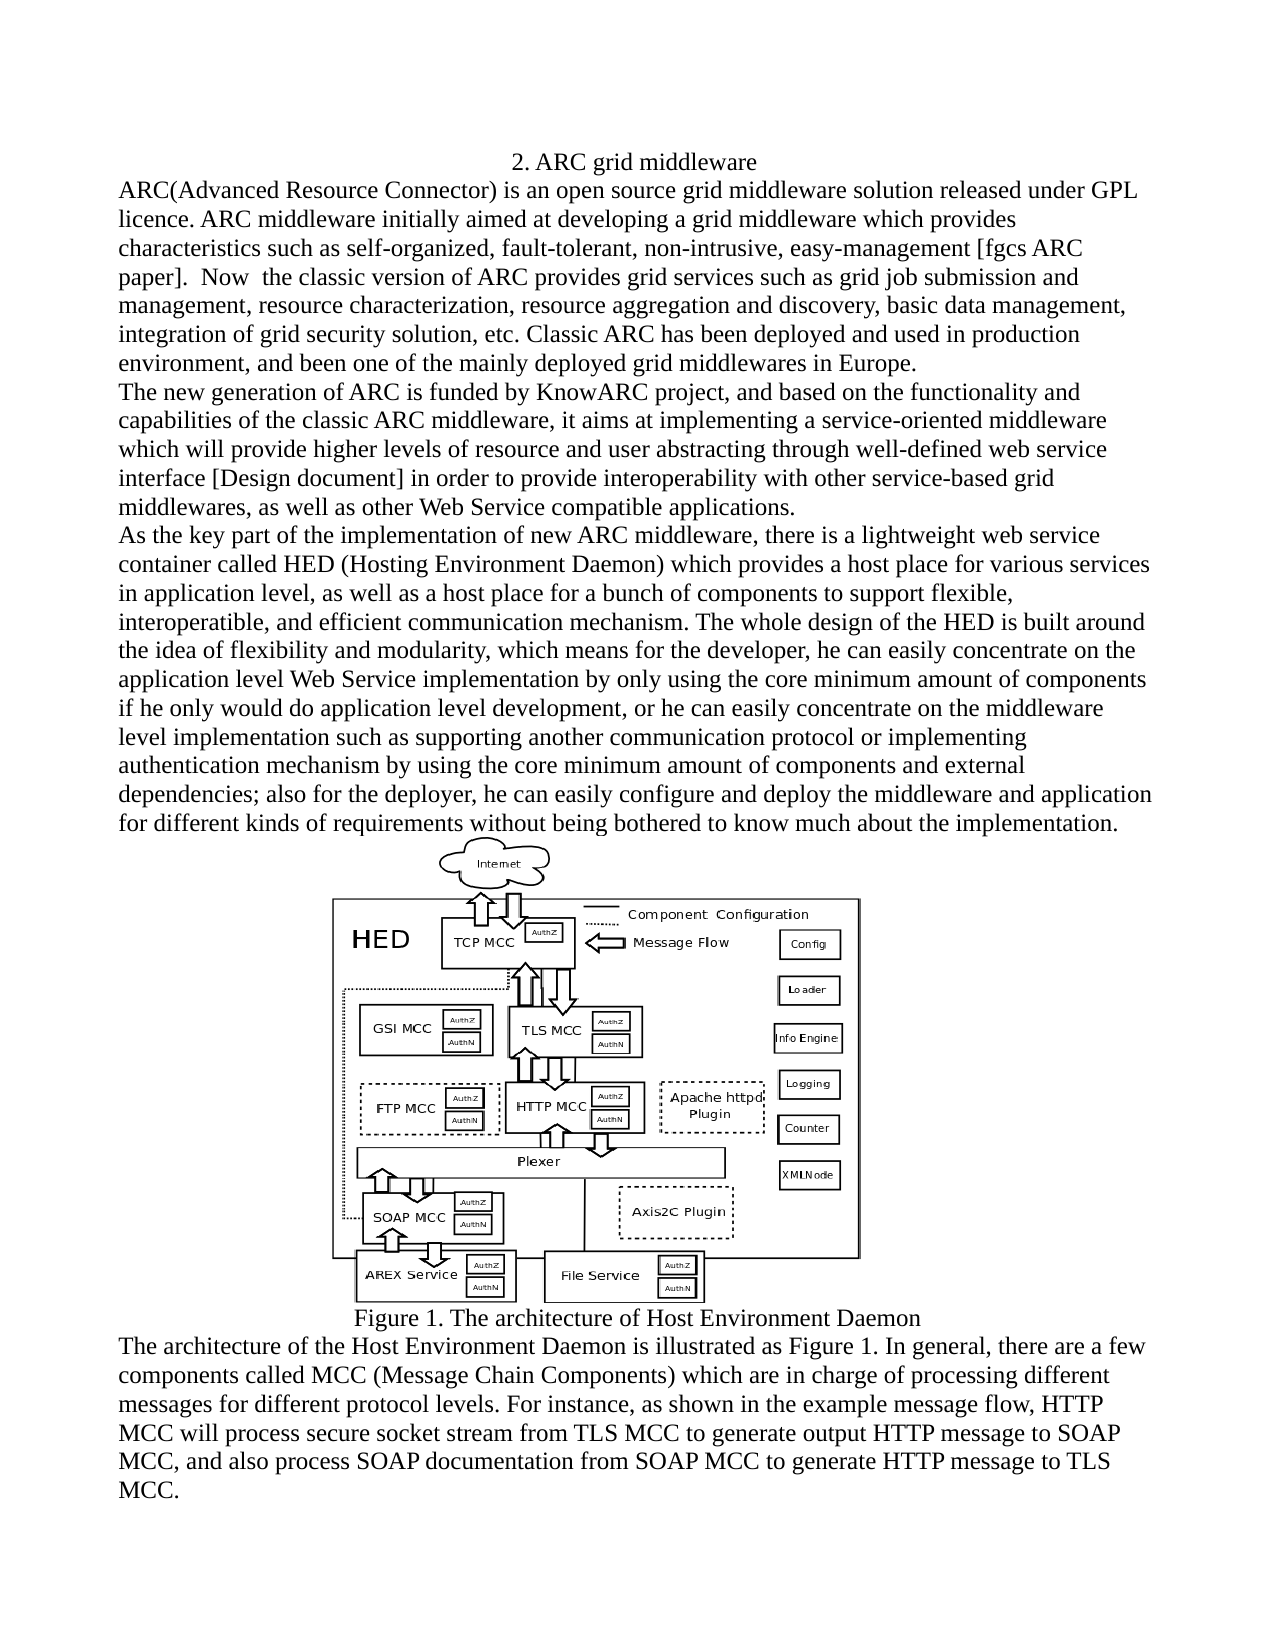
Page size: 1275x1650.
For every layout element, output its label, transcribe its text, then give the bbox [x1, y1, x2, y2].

text As the key part of the implementation of new ARC middleware, there is a lightweight web service container called HED (Hosting Environment Daemon) which provides a host place for various services in application level, as well as a host place for a bunch of components to support flexible, interoperatible, and efficient communication mechanism. The whole design of the HED is built around the idea of flexibility and modularity, which means for the developer, he can easily concentrate on the application level Web Service implementation by only using the core minimum amount of components if he only would do application level development, or he can easily concentrate on the middleware level implementation such as supporting another communication protocol or implementing authentication mechanism by using the core minimum amount of components and external dependencies; also for the deployer, he can easily configure and deploy the middleware and application for different kinds of requirements without being bothered to know much about the implementation. [118, 521, 1157, 837]
text The new generation of ARC is funded by KnowARC project, and based on the functionality and capabilities of the classic ARC middleware, it aims at implementing a service-oriented middleware which will provide higher levels of resource and user abstracting through well-defined web service interface [Design document] in order to provide interoperability with other service-based grid middlewares, as well as other Web Service compatible applications. [118, 377, 1157, 521]
picture [332, 836, 943, 1303]
text 2. ARC grid middleware [118, 147, 1157, 176]
text ARC(Advanced Resource Connector) is an open source grid middleware solution released under GPL licence. ARC middleware initially aimed at developing a grid middleware which provides characteristics such as self-organized, fault-tolerant, non-intrusive, easy-management [fgcs ARC paper]. Now the classic version of ARC provides grid services such as grid job submission and management, resource characterization, resource aggregation and discovery, basic data management, integration of grid security solution, etc. Classic ARC has been deployed and used in production environment, and been one of the mainly deployed grid middlewares in Europe. [118, 176, 1157, 377]
text The architecture of the Host Environment Daemon is illustrated as Figure 1. In general, there are a few components called MCC (Message Chain Components) which are in charge of processing different messages for different protocol levels. For instance, as shown in the example message flow, HTTP MCC will process secure socket stream from TLS MCC to generate output HTTP message to SOAP MCC, and also process SOAP documentation from SOAP MCC to generate HTTP message to TLS MCC. [118, 1331, 1157, 1504]
text Figure 1. The architecture of Host Environment Daemon [118, 1303, 1157, 1331]
